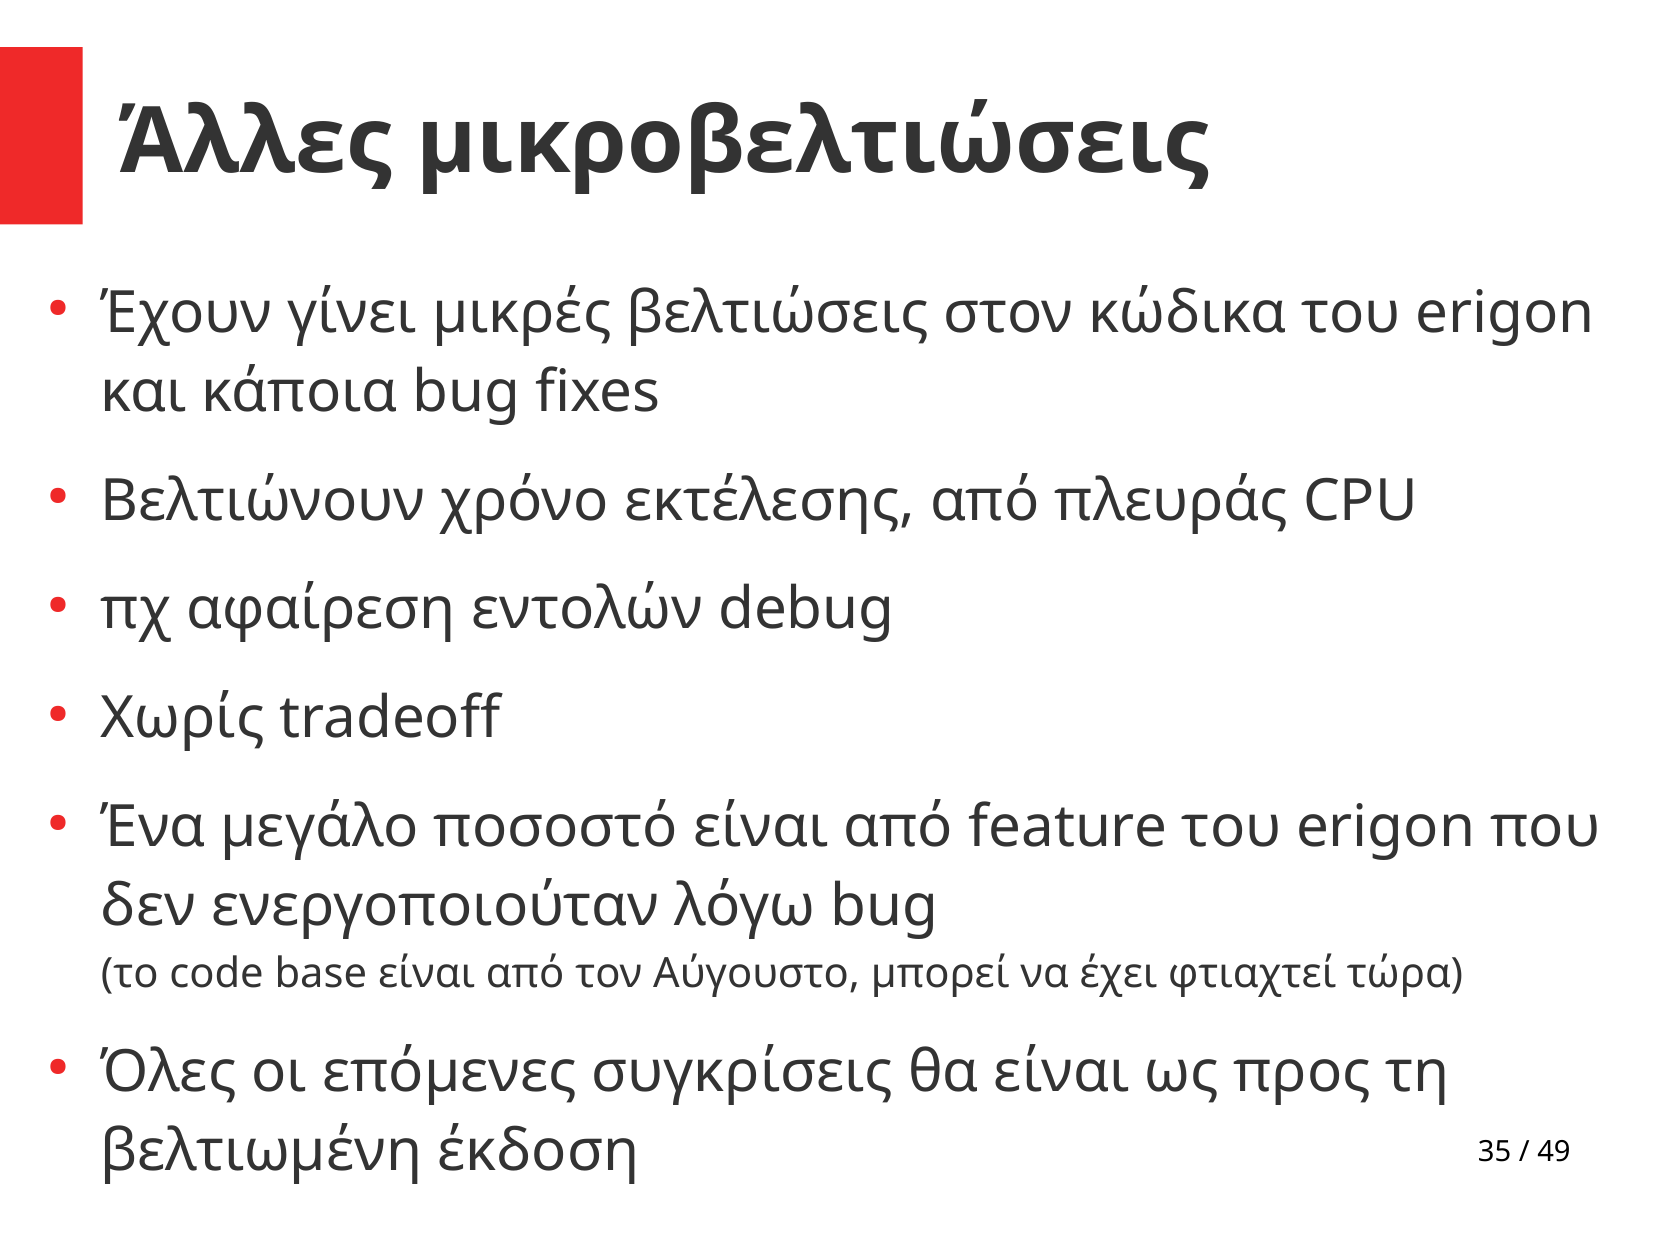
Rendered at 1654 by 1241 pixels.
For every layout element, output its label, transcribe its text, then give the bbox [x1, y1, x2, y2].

list Έχουν γίνει μικρές βελτιώσεις στον κώδικα του erigon και κάποια bug fixes Βελτιώνουν χρόνο εκτέλεσης, από πλευράς CPU πχ αφαίρεση εντολών debug Χωρίς tradeoff Ένα μεγάλο ποσοστό είναι από feature του erigon που δεν ενεργοποιούταν λόγω bug (το code base είναι από τον Αύγουστο, μπορεί να έχει φτιαχτεί τώρα) Όλες οι επόμενες συγκρίσεις θα είναι ως προς τη βελτιωμένη έκδοση [30, 270, 1621, 376]
title Άλλες μικροβελτιώσεις [118, 33, 1571, 241]
